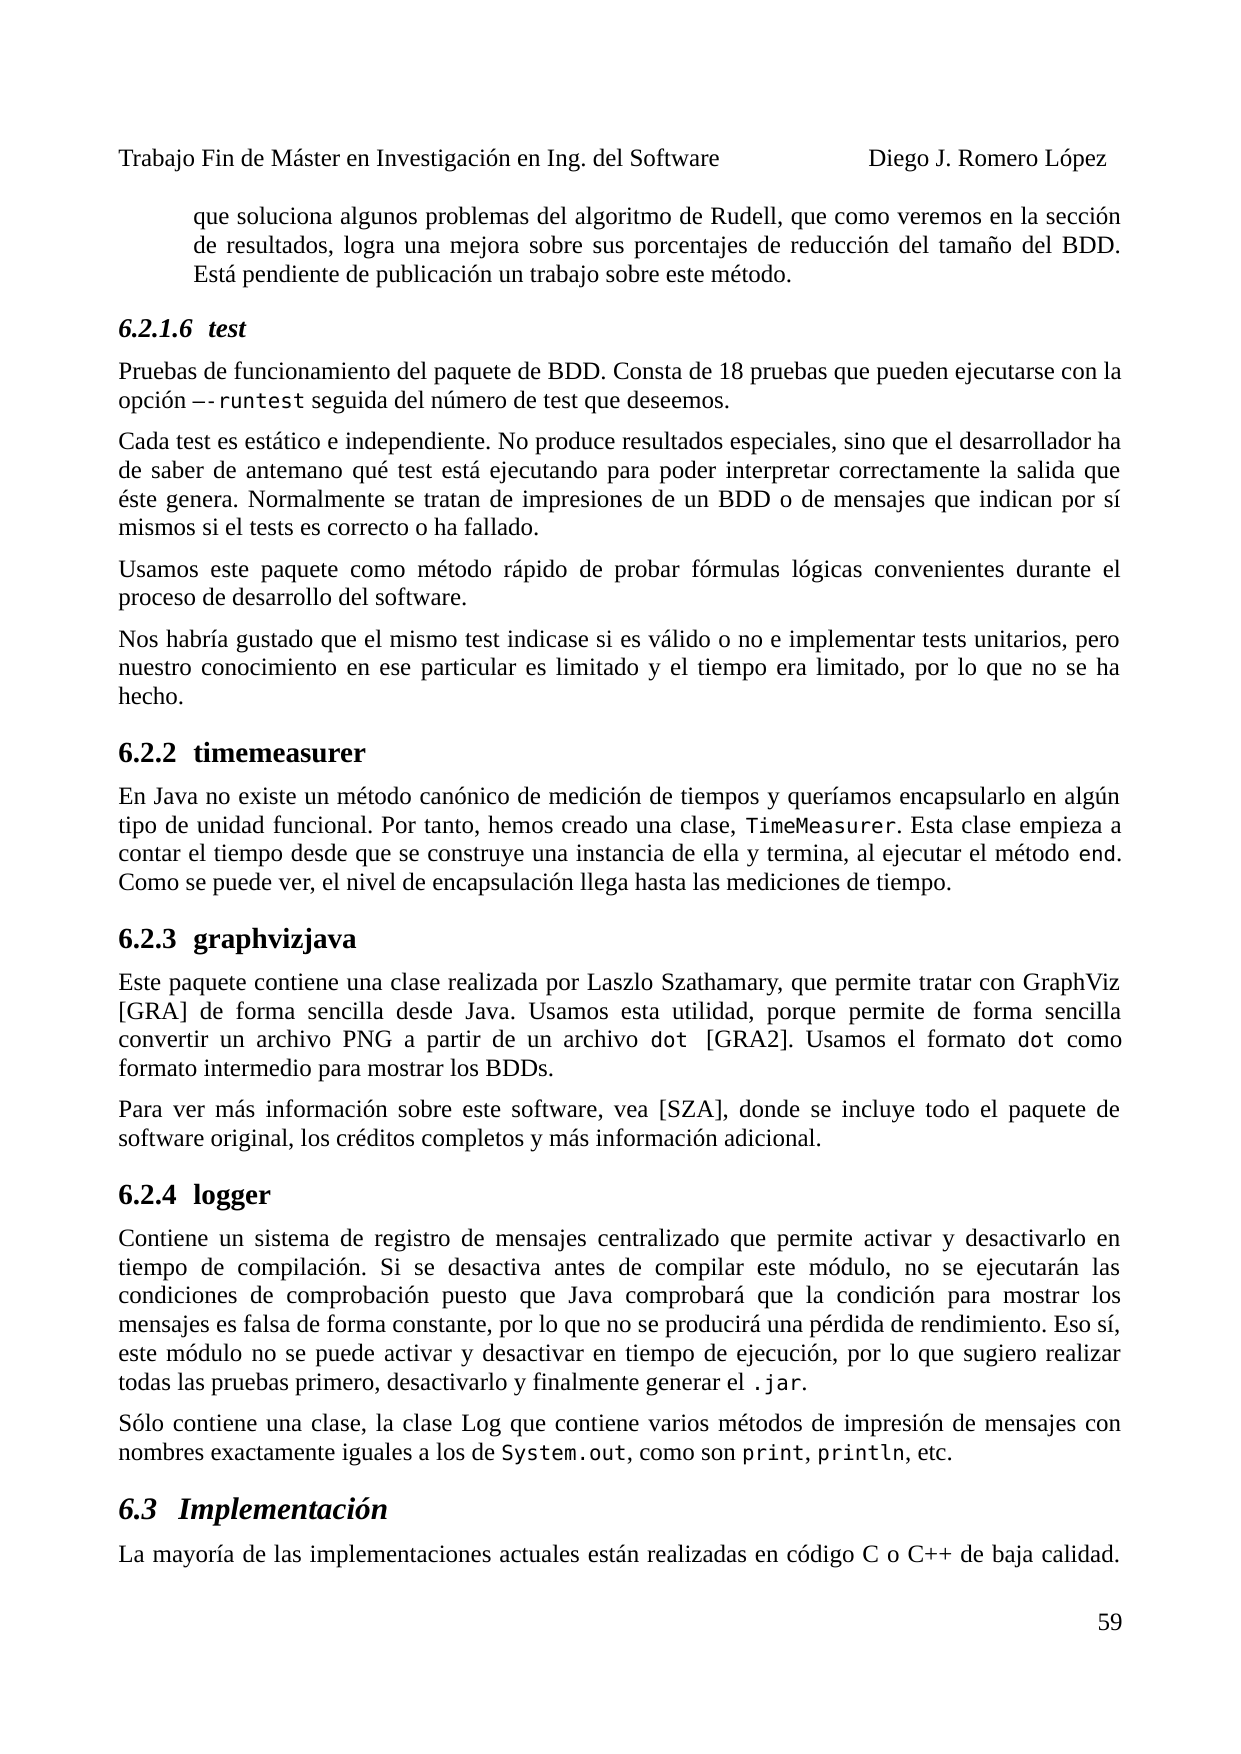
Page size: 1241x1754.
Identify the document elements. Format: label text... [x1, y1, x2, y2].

text La mayoría de las implementaciones actuales están realizadas en código C o C++ de baja calidad. [118, 1539, 1122, 1568]
text Pruebas de funcionamiento del paquete de BDD. Consta de 18 pruebas que pueden ejecutarse con la opción –-runtest seguida del número de test que deseemos. [118, 356, 1122, 414]
text Para ver más información sobre este software, vea [SZA], donde se incluye todo el paquete de software original, los créditos completos y más información adicional. [118, 1094, 1122, 1152]
text Nos habría gustado que el mismo test indicase si es válido o no e implementar tests unitarios, pero nuestro conocimiento en ese particular es limitado y el tiempo era limitado, por lo que no se ha hecho. [118, 624, 1122, 710]
subtitle Implementación [118, 1491, 1122, 1527]
text Este paquete contiene una clase realizada por Laszlo Szathamary, que permite tratar con GraphViz [GRA] de forma sencilla desde Java. Usamos esta utilidad, porque permite de forma sencilla convertir un archivo PNG a partir de un archivo dot [GRA2]. Usamos el formato dot como formato intermedio para mostrar los BDDs. [118, 967, 1122, 1082]
text En Java no existe un método canónico de medición de tiempos y queríamos encapsularlo en algún tipo de unidad funcional. Por tanto, hemos creado una clase, TimeMeasurer. Esta clase empieza a contar el tiempo desde que se construye una instancia de ella y termina, al ejecutar el método end. Como se puede ver, el nivel de encapsulación llega hasta las mediciones de tiempo. [118, 781, 1122, 896]
subtitle test [118, 313, 1122, 344]
list que soluciona algunos problemas del algoritmo de Rudell, que como veremos en la sección de resultados, logra una mejora sobre sus porcentajes de reducción del tamaño del BDD. Está pendiente de publicación un trabajo sobre este método. [156, 201, 1122, 288]
text Contiene un sistema de registro de mensajes centralizado que permite activar y desactivarlo en tiempo de compilación. Si se desactiva antes de compilar este módulo, no se ejecutarán las condiciones de comprobación puesto que Java comprobará que la condición para mostrar los mensajes es falsa de forma constante, por lo que no se producirá una pérdida de rendimiento. Eso sí, este módulo no se puede activar y desactivar en tiempo de ejecución, por lo que sugiero realizar todas las pruebas primero, desactivarlo y finalmente generar el .jar. [118, 1223, 1122, 1396]
text Cada test es estático e independiente. No produce resultados especiales, sino que el desarrollador ha de saber de antemano qué test está ejecutando para poder interpretar correctamente la salida que éste genera. Normalmente se tratan de impresiones de un BDD o de mensajes que indican por sí mismos si el tests es correcto o ha fallado. [118, 426, 1122, 541]
subtitle logger [118, 1177, 1122, 1211]
subtitle timemeasurer [118, 735, 1122, 768]
text Sólo contiene una clase, la clase Log que contiene varios métodos de impresión de mensajes con nombres exactamente iguales a los de System.out, como son print, println, etc. [118, 1408, 1122, 1466]
text Usamos este paquete como método rápido de probar fórmulas lógicas convenientes durante el proceso de desarrollo del software. [118, 554, 1122, 611]
subtitle graphvizjava [118, 921, 1122, 954]
